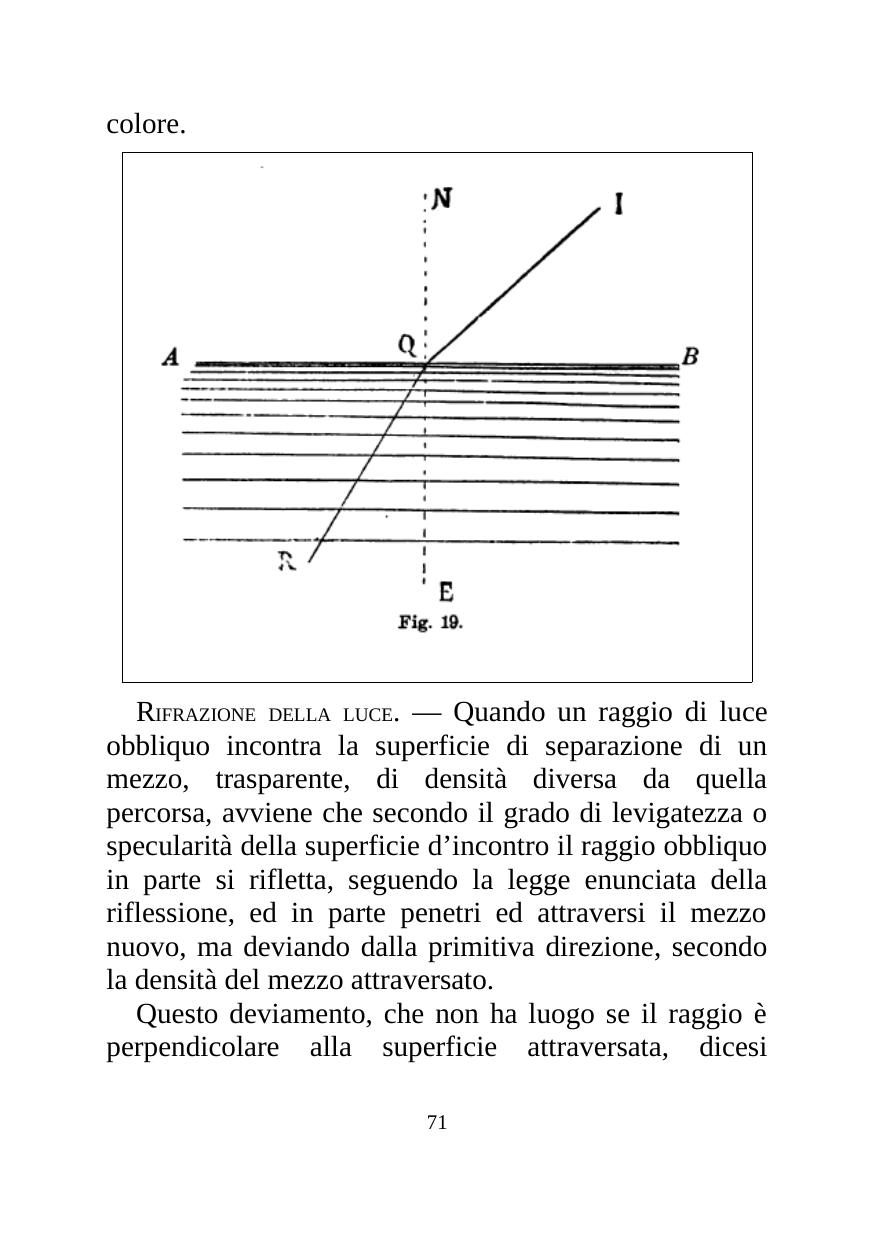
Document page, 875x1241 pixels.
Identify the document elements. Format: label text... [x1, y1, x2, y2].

text Rifrazione della luce. — Quando un raggio di luce obbliquo incontra la superficie di separazione di un mezzo, trasparente, di densità diversa da quella percorsa, avviene che secondo il grado di levigatezza o specularità della superficie d’incontro il raggio obbliquo in parte si rifletta, seguendo la legge enunciata della riflessione, ed in parte penetri ed attraversi il mezzo nuovo, ma deviando dalla primitiva direzione, secondo la densità del mezzo attraversato. [106, 140, 768, 996]
picture [145, 164, 729, 649]
text Questo deviamento, che non ha luogo se il raggio è perpendicolare alla superficie attraversata, dicesi [106, 996, 768, 1063]
text colore. [106, 106, 768, 140]
